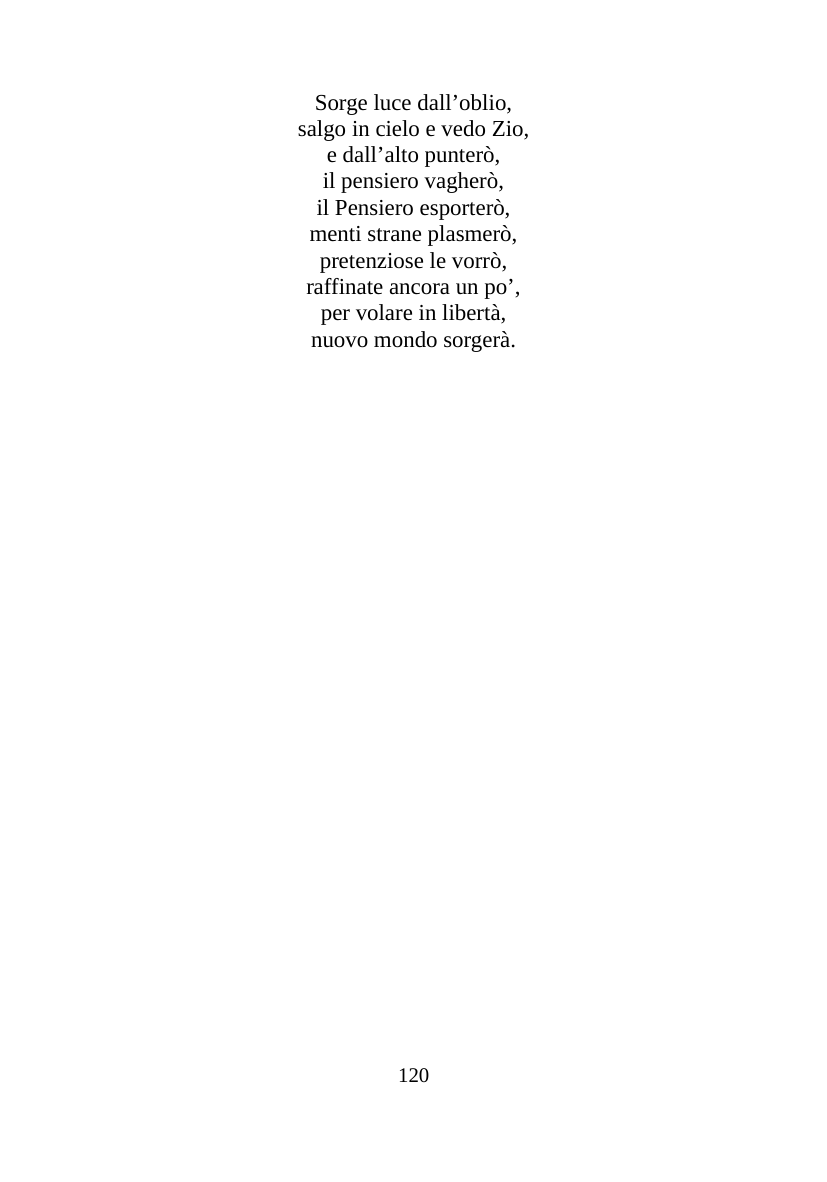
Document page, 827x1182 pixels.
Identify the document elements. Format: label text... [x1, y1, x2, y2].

text menti strane plasmerò, [88, 220, 738, 247]
text e dall’alto punterò, [88, 141, 738, 168]
text raffinate ancora un po’, [88, 273, 738, 299]
text salgo in cielo e vedo Zio, [88, 115, 738, 141]
text il pensiero vagherò, [88, 168, 738, 194]
text nuovo mondo sorgerà. [88, 326, 738, 352]
text pretenziose le vorrò, [88, 247, 738, 273]
text il Pensiero esporterò, [88, 194, 738, 220]
text Sorge luce dall’oblio, [88, 88, 738, 115]
text per volare in libertà, [88, 299, 738, 326]
